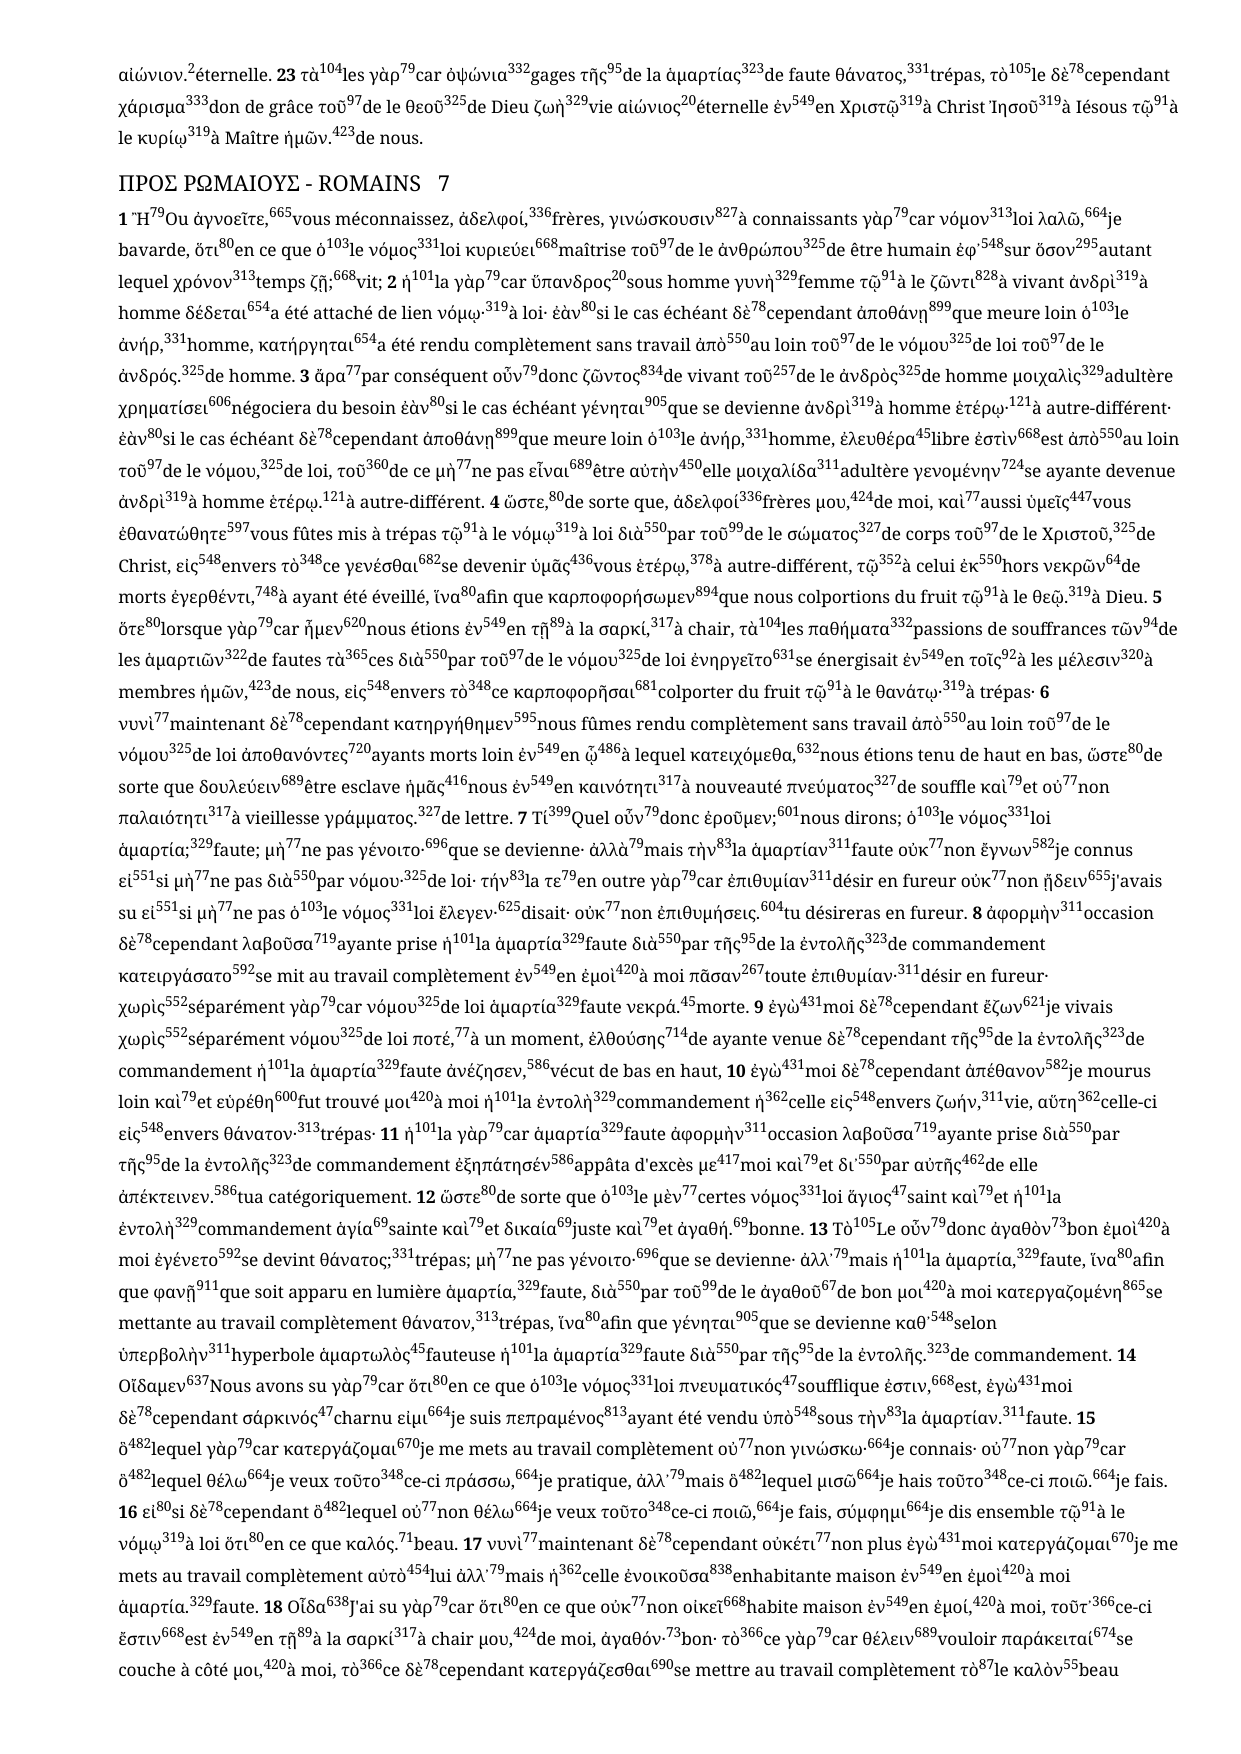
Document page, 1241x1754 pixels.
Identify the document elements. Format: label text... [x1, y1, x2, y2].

text 1 Ἢ79Ou ἀγνοεῖτε,665vous méconnaissez, ἀδελφοί,336frères, γινώσκουσιν827à connaissants γὰρ79car νόμον313loi λαλῶ,664je bavarde, ὅτι80en ce que ὁ103le νόμος331loi κυριεύει668maîtrise τοῦ97de le ἀνθρώπου325de être humain ἐφ᾽548sur ὅσον295autant lequel χρόνον313temps ζῇ;668vit; 2 ἡ101la γὰρ79car ὕπανδρος20sous homme γυνὴ329femme τῷ91à le ζῶντι828à vivant ἀνδρὶ319à homme δέδεται654a été attaché de lien νόμῳ·319à loi· ἐὰν80si le cas échéant δὲ78cependant ἀποθάνῃ899que meure loin ὁ103le ἀνήρ,331homme, κατήργηται654a été rendu complètement sans travail ἀπὸ550au loin τοῦ97de le νόμου325de loi τοῦ97de le ἀνδρός.325de homme. 3 ἄρα77par conséquent οὖν79donc ζῶντος834de vivant τοῦ257de le ἀνδρὸς325de homme μοιχαλὶς329adultère χρηματίσει606négociera du besoin ἐὰν80si le cas échéant γένηται905que se devienne ἀνδρὶ319à homme ἑτέρῳ·121à autre-différent· ἐὰν80si le cas échéant δὲ78cependant ἀποθάνῃ899que meure loin ὁ103le ἀνήρ,331homme, ἐλευθέρα45libre ἐστὶν668est ἀπὸ550au loin τοῦ97de le νόμου,325de loi, τοῦ360de ce μὴ77ne pas εἶναι689être αὐτὴν450elle μοιχαλίδα311adultère γενομένην724se ayante devenue ἀνδρὶ319à homme ἑτέρῳ.121à autre-différent. 4 ὥστε,80de sorte que, ἀδελφοί336frères μου,424de moi, καὶ77aussi ὑμεῖς447vous ἐθανατώθητε597vous fûtes mis à trépas τῷ91à le νόμῳ319à loi διὰ550par τοῦ99de le σώματος327de corps τοῦ97de le Χριστοῦ,325de Christ, εἰς548envers τὸ348ce γενέσθαι682se devenir ὑμᾶς436vous ἑτέρῳ,378à autre-différent, τῷ352à celui ἐκ550hors νεκρῶν64de morts ἐγερθέντι,748à ayant été éveillé, ἵνα80afin que καρποφορήσωμεν894que nous colportions du fruit τῷ91à le θεῷ.319à Dieu. 5 ὅτε80lorsque γὰρ79car ἦμεν620nous étions ἐν549en τῇ89à la σαρκί,317à chair, τὰ104les παθήματα332passions de souffrances τῶν94de les ἁμαρτιῶν322de fautes τὰ365ces διὰ550par τοῦ97de le νόμου325de loi ἐνηργεῖτο631se énergisait ἐν549en τοῖς92à les μέλεσιν320à membres ἡμῶν,423de nous, εἰς548envers τὸ348ce καρποφορῆσαι681colporter du fruit τῷ91à le θανάτῳ·319à trépas· 6 νυνὶ77maintenant δὲ78cependant κατηργήθημεν595nous fûmes rendu complètement sans travail ἀπὸ550au loin τοῦ97de le νόμου325de loi ἀποθανόντες720ayants morts loin ἐν549en ᾧ486à lequel κατειχόμεθα,632nous étions tenu de haut en bas, ὥστε80de sorte que δουλεύειν689être esclave ἡμᾶς416nous ἐν549en καινότητι317à nouveauté πνεύματος327de souffle καὶ79et οὐ77non παλαιότητι317à vieillesse γράμματος.327de lettre. 7 Τί399Quel οὖν79donc ἐροῦμεν;601nous dirons; ὁ103le νόμος331loi ἁμαρτία;329faute; μὴ77ne pas γένοιτο·696que se devienne· ἀλλὰ79mais τὴν83la ἁμαρτίαν311faute οὐκ77non ἔγνων582je connus εἰ551si μὴ77ne pas διὰ550par νόμου·325de loi· τήν83la τε79en outre γὰρ79car ἐπιθυμίαν311désir en fureur οὐκ77non ᾔδειν655j'avais su εἰ551si μὴ77ne pas ὁ103le νόμος331loi ἔλεγεν·625disait· οὐκ77non ἐπιθυμήσεις.604tu désireras en fureur. 8 ἀφορμὴν311occasion δὲ78cependant λαβοῦσα719ayante prise ἡ101la ἁμαρτία329faute διὰ550par τῆς95de la ἐντολῆς323de commandement κατειργάσατο592se mit au travail complètement ἐν549en ἐμοὶ420à moi πᾶσαν267toute ἐπιθυμίαν·311désir en fureur· χωρὶς552séparément γὰρ79car νόμου325de loi ἁμαρτία329faute νεκρά.45morte. 9 ἐγὼ431moi δὲ78cependant ἔζων621je vivais χωρὶς552séparément νόμου325de loi ποτέ,77à un moment, ἐλθούσης714de ayante venue δὲ78cependant τῆς95de la ἐντολῆς323de commandement ἡ101la ἁμαρτία329faute ἀνέζησεν,586vécut de bas en haut, 10 ἐγὼ431moi δὲ78cependant ἀπέθανον582je mourus loin καὶ79et εὑρέθη600fut trouvé μοι420à moi ἡ101la ἐντολὴ329commandement ἡ362celle εἰς548envers ζωήν,311vie, αὕτη362celle-ci εἰς548envers θάνατον·313trépas· 11 ἡ101la γὰρ79car ἁμαρτία329faute ἀφορμὴν311occasion λαβοῦσα719ayante prise διὰ550par τῆς95de la ἐντολῆς323de commandement ἐξηπάτησέν586appâta d'excès με417moi καὶ79et δι᾽550par αὐτῆς462de elle ἀπέκτεινεν.586tua catégoriquement. 12 ὥστε80de sorte que ὁ103le μὲν77certes νόμος331loi ἅγιος47saint καὶ79et ἡ101la ἐντολὴ329commandement ἁγία69sainte καὶ79et δικαία69juste καὶ79et ἀγαθή.69bonne. 13 Τὸ105Le οὖν79donc ἀγαθὸν73bon ἐμοὶ420à moi ἐγένετο592se devint θάνατος;331trépas; μὴ77ne pas γένοιτο·696que se devienne· ἀλλ᾽79mais ἡ101la ἁμαρτία,329faute, ἵνα80afin que φανῇ911que soit apparu en lumière ἁμαρτία,329faute, διὰ550par τοῦ99de le ἀγαθοῦ67de bon μοι420à moi κατεργαζομένη865se mettante au travail complètement θάνατον,313trépas, ἵνα80afin que γένηται905que se devienne καθ᾽548selon ὑπερβολὴν311hyperbole ἁμαρτωλὸς45fauteuse ἡ101la ἁμαρτία329faute διὰ550par τῆς95de la ἐντολῆς.323de commandement. 14 Οἴδαμεν637Nous avons su γὰρ79car ὅτι80en ce que ὁ103le νόμος331loi πνευματικός47soufflique ἐστιν,668est, ἐγὼ431moi δὲ78cependant σάρκινός47charnu εἰμι664je suis πεπραμένος813ayant été vendu ὑπὸ548sous τὴν83la ἁμαρτίαν.311faute. 15 ὃ482lequel γὰρ79car κατεργάζομαι670je me mets au travail complètement οὐ77non γινώσκω·664je connais· οὐ77non γὰρ79car ὃ482lequel θέλω664je veux τοῦτο348ce-ci πράσσω,664je pratique, ἀλλ᾽79mais ὃ482lequel μισῶ664je hais τοῦτο348ce-ci ποιῶ.664je fais. 16 εἰ80si δὲ78cependant ὃ482lequel οὐ77non θέλω664je veux τοῦτο348ce-ci ποιῶ,664je fais, σύμφημι664je dis ensemble τῷ91à le νόμῳ319à loi ὅτι80en ce que καλός.71beau. 17 νυνὶ77maintenant δὲ78cependant οὐκέτι77non plus ἐγὼ431moi κατεργάζομαι670je me mets au travail complètement αὐτὸ454lui ἀλλ᾽79mais ἡ362celle ἐνοικοῦσα838enhabitante maison ἐν549en ἐμοὶ420à moi ἁμαρτία.329faute. 18 Οἶδα638J'ai su γὰρ79car ὅτι80en ce que οὐκ77non οἰκεῖ668habite maison ἐν549en ἐμοί,420à moi, τοῦτ᾽366ce-ci ἔστιν668est ἐν549en τῇ89à la σαρκί317à chair μου,424de moi, ἀγαθόν·73bon· τὸ366ce γὰρ79car θέλειν689vouloir παράκειταί674se couche à côté μοι,420à moi, τὸ366ce δὲ78cependant κατεργάζεσθαι690se mettre au travail complètement τὸ87le καλὸν55beau οὔ·77non· 19 οὐ77non γὰρ79car ὃ482lequel θέλω664je veux ποιῶ664je fais ἀγαθόν,55bon, ἀλλ᾽79mais ὃ482lequel οὐ77non θέλω664je veux κακὸν55malicieux τοῦτο140ce-ci πράσσω.664je pratique. 20 εἰ80si δὲ78cependant ὃ482lequel οὐ77non θέλω664je veux [ἐγὼ]431[moi] τοῦτο348ce-ci ποιῶ,664je fais, οὐκέτι77non plus ἐγὼ431moi κατεργάζομαι670je me mets au travail complètement αὐτὸ454lui ἀλλ᾽79mais ἡ101la οἰκοῦσα838habitante maison ἐν549en ἐμοὶ420à moi ἁμαρτία.329faute. 21 εὑρίσκω664je trouve ἄρα77par conséquent τὸν85le νόμον,313loi, τῷ352à celui θέλοντι828à voulant ἐμοὶ420à moi ποιεῖν689faire τὸ87le καλόν,55beau, ὅτι80en ce que ἐμοὶ420à moi τὸ105le κακὸν73malicieux παράκειται·674se couche à côté· 22 συνήδομαι670je me prends plaisir avec γὰρ79car τῷ91à le νόμῳ319à loi τοῦ97de le θεοῦ325de Dieu κατὰ548selon τὸν85le ἔσω77dedans ἄνθρωπον,313être humain, 23 βλέπω664je regarde δὲ78cependant ἕτερον115autre-différent νόμον313loi ἐν549en τοῖς92à les μέλεσίν320à membres μου424de moi ἀντιστρατευόμενον849se luttant contre τῷ91à le νόμῳ319à loi τοῦ97de le νοός325de intellect μου424de moi καὶ79et αἰχμαλωτίζοντά822faisant captif με417moi ἐν549en τῷ91à le νόμῳ319à loi τῆς95de la ἁμαρτίας323de faute τῷ352à celui ὄντι828à étant ἐν549en τοῖς92à les μέλεσίν320à membres μου.424de moi. 24 Ταλαίπωρος71Misérable ἐγὼ431moi ἄνθρωπος·331être humain· τίς410quel με417moi ῥύσεται612se délivrera ἐκ550hors τοῦ99de le σώματος327de corps τοῦ97de le θανάτου325de trépas τούτου;150de celui-ci; 25 χάρις329grâce τῷ91à le θεῷ319à Dieu διὰ550par Ἰησοῦ325de Iésous Χριστοῦ325de Christ τοῦ97de le κυρίου325de Maître ἡμῶν.423de nous. Ἄρα77Par conséquent οὖν79donc αὐτὸς513moi-même ἐγὼ431moi τῷ91à le μὲν79certes νοῒ319à intellect δουλεύω664je suis esclave νόμῳ319à loi θεοῦ325de Dieu τῇ89à la δὲ78cependant σαρκὶ317à chair νόμῳ319à loi ἁμαρτίας.323de faute. [118, 202, 1181, 1682]
text ΠΡΟΣ ΡΩΜΑΙΟΥΣ - ROMAINS 7 [118, 168, 1181, 198]
